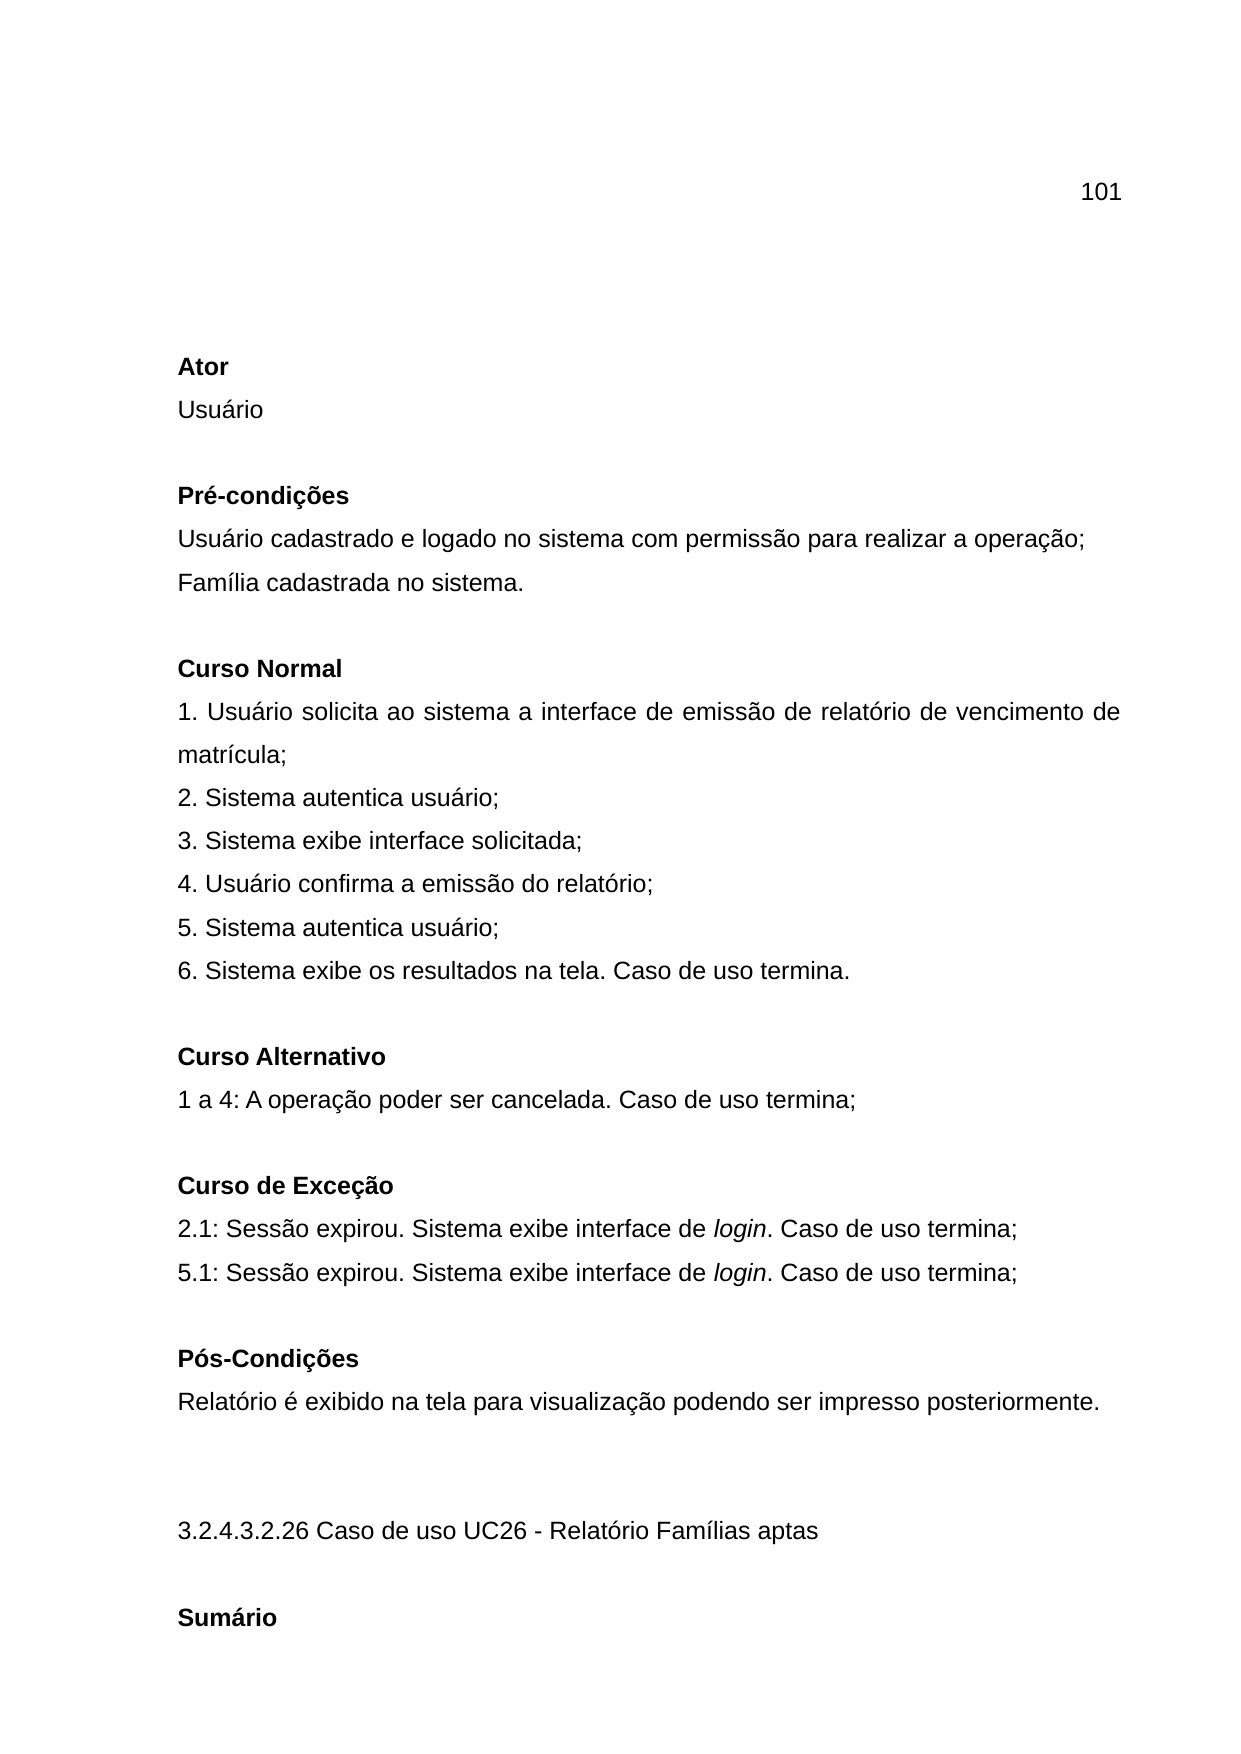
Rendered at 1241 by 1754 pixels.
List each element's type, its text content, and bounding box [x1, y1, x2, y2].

text 1 a 4: A operação poder ser cancelada. Caso de uso termina; [177, 1085, 1122, 1114]
text Usuário [177, 395, 1122, 424]
text Usuário cadastrado e logado no sistema com permissão para realizar a operação; [177, 524, 1122, 553]
text 3. Sistema exibe interface solicitada; [177, 826, 1122, 855]
text Ator [177, 352, 1122, 381]
text 1. Usuário solicita ao sistema a interface de emissão de relatório de vencimento de matrícula; [177, 697, 1122, 769]
text 4. Usuário confirma a emissão do relatório; [177, 869, 1122, 898]
text 3.2.4.3.2.26 Caso de uso UC26 - Relatório Famílias aptas [177, 1516, 1122, 1545]
text 2.1: Sessão expirou. Sistema exibe interface de login. Caso de uso termina; [177, 1214, 1122, 1243]
text 6. Sistema exibe os resultados na tela. Caso de uso termina. [177, 956, 1122, 984]
text Família cadastrada no sistema. [177, 568, 1122, 596]
text Curso de Exceção [177, 1171, 1122, 1200]
text Sumário [177, 1603, 1122, 1631]
text Relatório é exibido na tela para visualização podendo ser impresso posteriormente. [177, 1387, 1122, 1416]
text 2. Sistema autentica usuário; [177, 783, 1122, 812]
text Curso Normal [177, 654, 1122, 683]
text 5. Sistema autentica usuário; [177, 913, 1122, 941]
text Pós-Condições [177, 1344, 1122, 1373]
text Curso Alternativo [177, 1042, 1122, 1071]
text Pré-condições [177, 481, 1122, 510]
text 5.1: Sessão expirou. Sistema exibe interface de login. Caso de uso termina; [177, 1258, 1122, 1286]
